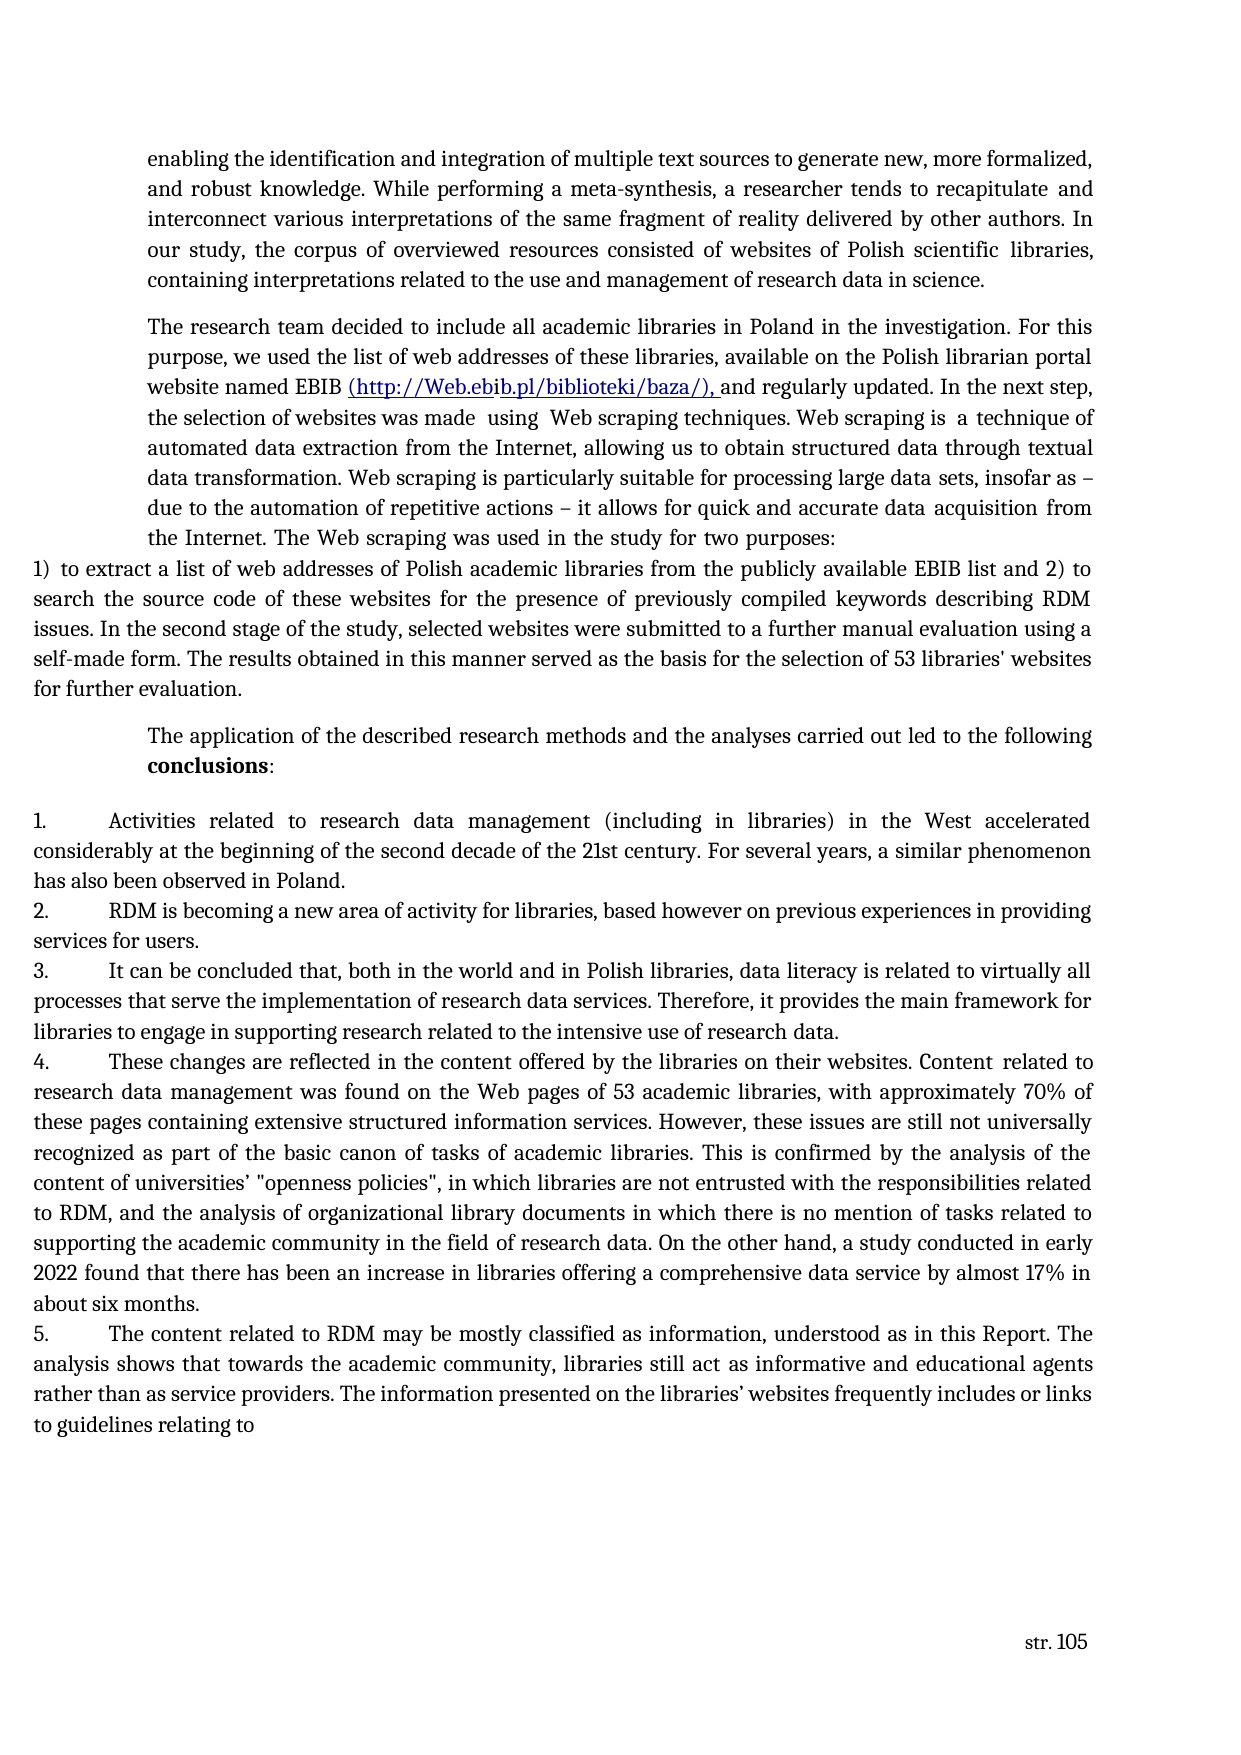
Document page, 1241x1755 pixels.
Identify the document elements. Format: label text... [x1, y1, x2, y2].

text The application of the described research methods and the analyses carried out led to the following conclusions: [147, 723, 1093, 779]
list RDM is becoming a new area of activity for libraries, based however on previous experiences in providing services for users. [33, 898, 1093, 954]
list These changes are reflected in the content offered by the libraries on their websites. Content related to research data management was found on the Web pages of 53 academic libraries, with approximately 70% of these pages containing extensive structured information services. However, these issues are still not universally recognized as part of the basic canon of tasks of academic libraries. This is confirmed by the analysis of the content of universities’ "openness policies", in which libraries are not entrusted with the responsibilities related to RDM, and the analysis of organizational library documents in which there is no mention of tasks related to supporting the academic community in the field of research data. On the other hand, a study conducted in early 2022 found that there has been an increase in libraries offering a comprehensive data service by almost 17% in about six months. [33, 1049, 1093, 1317]
list to extract a list of web addresses of Polish academic libraries from the publicly available EBIB list and 2) to search the source code of these websites for the presence of previously compiled keywords describing RDM issues. In the second stage of the study, selected websites were submitted to a further manual evaluation using a self-made form. The results obtained in this manner served as the basis for the selection of 53 libraries' websites for further evaluation. [33, 555, 1093, 703]
list It can be concluded that, both in the world and in Polish libraries, data literacy is related to virtually all processes that serve the implementation of research data services. Therefore, it provides the main framework for libraries to engage in supporting research related to the intensive use of research data. [33, 958, 1093, 1045]
text enabling the identification and integration of multiple text sources to generate new, more formalized, and robust knowledge. While performing a meta-synthesis, a researcher tends to recapitulate and interconnect various interpretations of the same fragment of reality delivered by other authors. In our study, the corpus of overviewed resources consisted of websites of Polish scientific libraries, containing interpretations related to the use and management of research data in science. [147, 146, 1094, 293]
list The content related to RDM may be mostly classified as information, understood as in this Report. The analysis shows that towards the academic community, libraries still act as informative and educational agents rather than as service providers. The information presented on the libraries’ websites frequently includes or links to guidelines relating to [33, 1321, 1093, 1438]
text The research team decided to include all academic libraries in Poland in the investigation. For this purpose, we used the list of web addresses of these libraries, available on the Polish librarian portal website named EBIB (http://Web.ebib.pl/biblioteki/baza/), and regularly updated. In the next step, the selection of websites was made using Web scraping techniques. Web scraping is a technique of automated data extraction from the Internet, allowing us to obtain structured data through textual data transformation. Web scraping is particularly suitable for processing large data sets, insofar as – due to the automation of repetitive actions – it allows for quick and accurate data acquisition from the Internet. The Web scraping was used in the study for two purposes: [147, 314, 1093, 552]
list Activities related to research data management (including in libraries) in the West accelerated considerably at the beginning of the second decade of the 21st century. For several years, a similar phenomenon has also been observed in Poland. [33, 807, 1093, 894]
